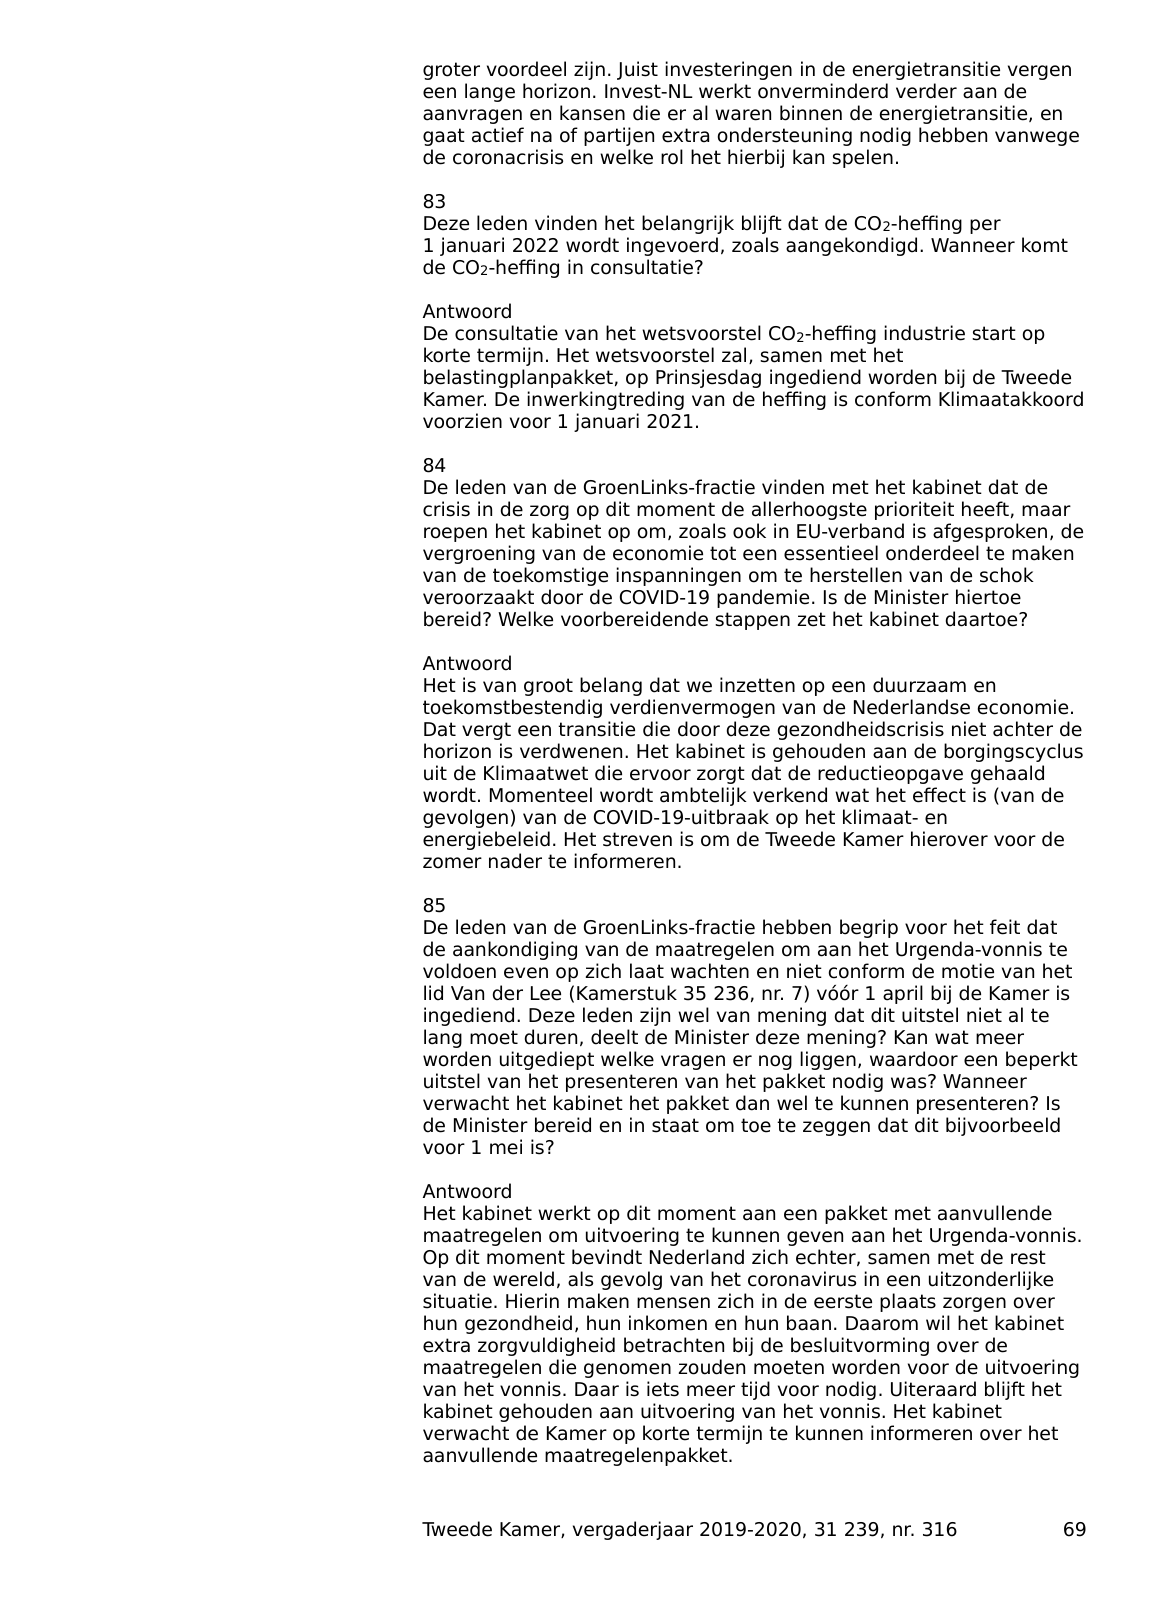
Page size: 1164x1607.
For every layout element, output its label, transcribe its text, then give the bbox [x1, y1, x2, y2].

text Het is van groot belang dat we inzetten op een duurzaam en toekomstbestendig verdienvermogen van de Nederlandse economie. Dat vergt een transitie die door deze gezondheidscrisis niet achter de horizon is verdwenen. Het kabinet is gehouden aan de borgingscyclus uit de Klimaatwet die ervoor zorgt dat de reductieopgave gehaald wordt. Momenteel wordt ambtelijk verkend wat het effect is (van de gevolgen) van de COVID-19-uitbraak op het klimaat- en energiebeleid. Het streven is om de Tweede Kamer hierover voor de zomer nader te informeren. [422, 675, 1087, 873]
text Antwoord [422, 1181, 1087, 1203]
text Het kabinet werkt op dit moment aan een pakket met aanvullende maatregelen om uitvoering te kunnen geven aan het Urgenda-vonnis. Op dit moment bevindt Nederland zich echter, samen met de rest van de wereld, als gevolg van het coronavirus in een uitzonderlijke situatie. Hierin maken mensen zich in de eerste plaats zorgen over hun gezondheid, hun inkomen en hun baan. Daarom wil het kabinet extra zorgvuldigheid betrachten bij de besluitvorming over de maatregelen die genomen zouden moeten worden voor de uitvoering van het vonnis. Daar is iets meer tijd voor nodig. Uiteraard blijft het kabinet gehouden aan uitvoering van het vonnis. Het kabinet verwacht de Kamer op korte termijn te kunnen informeren over het aanvullende maatregelenpakket. [422, 1203, 1087, 1467]
text 84 [422, 455, 1087, 477]
text 83 [422, 191, 1087, 213]
text De leden van de GroenLinks-fractie hebben begrip voor het feit dat de aankondiging van de maatregelen om aan het Urgenda-vonnis te voldoen even op zich laat wachten en niet conform de motie van het lid Van der Lee (Kamerstuk 35 236, nr. 7) vóór 1 april bij de Kamer is ingediend. Deze leden zijn wel van mening dat dit uitstel niet al te lang moet duren, deelt de Minister deze mening? Kan wat meer worden uitgediept welke vragen er nog liggen, waardoor een beperkt uitstel van het presenteren van het pakket nodig was? Wanneer verwacht het kabinet het pakket dan wel te kunnen presenteren? Is de Minister bereid en in staat om toe te zeggen dat dit bijvoorbeeld voor 1 mei is? [422, 917, 1087, 1159]
text Deze leden vinden het belangrijk blijft dat de CO2-heffing per 1 januari 2022 wordt ingevoerd, zoals aangekondigd. Wanneer komt de CO2-heffing in consultatie? [422, 213, 1087, 279]
text De consultatie van het wetsvoorstel CO2-heffing industrie start op korte termijn. Het wetsvoorstel zal, samen met het belastingplanpakket, op Prinsjesdag ingediend worden bij de Tweede Kamer. De inwerkingtreding van de heffing is conform Klimaatakkoord voorzien voor 1 januari 2021. [422, 323, 1087, 433]
text Antwoord [422, 653, 1087, 675]
text 85 [422, 895, 1087, 917]
text De leden van de GroenLinks-fractie vinden met het kabinet dat de crisis in de zorg op dit moment de allerhoogste prioriteit heeft, maar roepen het kabinet op om, zoals ook in EU-verband is afgesproken, de vergroening van de economie tot een essentieel onderdeel te maken van de toekomstige inspanningen om te herstellen van de schok veroorzaakt door de COVID-19 pandemie. Is de Minister hiertoe bereid? Welke voorbereidende stappen zet het kabinet daartoe? [422, 477, 1087, 631]
text Antwoord [422, 301, 1087, 323]
text groter voordeel zijn. Juist investeringen in de energietransitie vergen een lange horizon. Invest-NL werkt onverminderd verder aan de aanvragen en kansen die er al waren binnen de energietransitie, en gaat actief na of partijen extra ondersteuning nodig hebben vanwege de coronacrisis en welke rol het hierbij kan spelen. [422, 59, 1087, 169]
